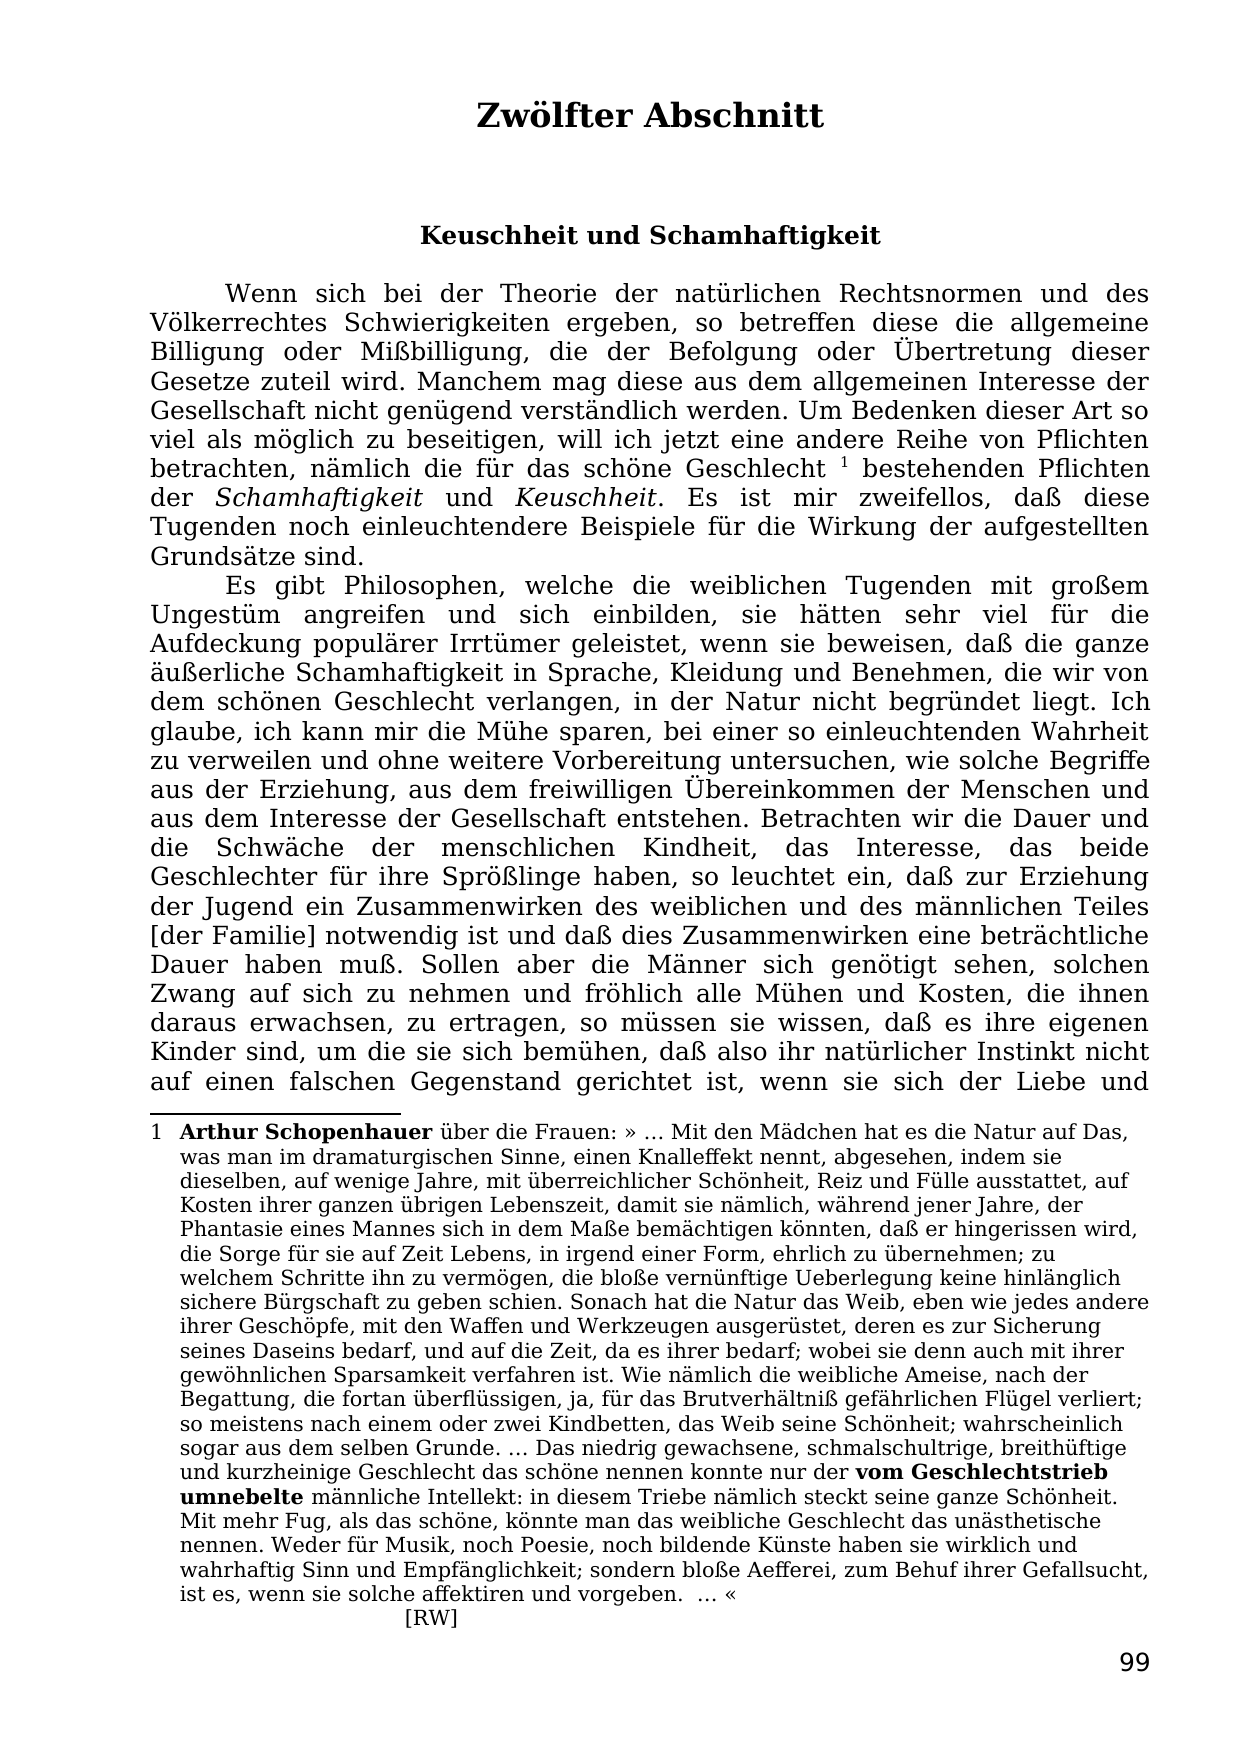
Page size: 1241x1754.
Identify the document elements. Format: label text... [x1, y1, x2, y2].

text Es gibt Philosophen, welche die weiblichen Tugenden mit großem Ungestüm angreifen und sich einbilden, sie hätten sehr viel für die Aufdeckung populärer Irrtümer geleistet, wenn sie beweisen, daß die ganze äußerliche Schamhaftigkeit in Sprache, Kleidung und Benehmen, die wir von dem schönen Geschlecht verlangen, in der Natur nicht begründet liegt. Ich glaube, ich kann mir die Mühe sparen, bei einer so einleuchtenden Wahrheit zu verweilen und ohne weitere Vorbereitung untersuchen, wie solche Begriffe aus der Erziehung, aus dem freiwilligen Übereinkommen der Menschen und aus dem Interesse der Gesellschaft entstehen. Betrachten wir die Dauer und die Schwäche der menschlichen Kindheit, das Interesse, das beide Geschlechter für ihre Sprößlinge haben, so leuchtet ein, daß zur Erziehung der Jugend ein Zusammenwirken des weiblichen und des männlichen Teiles [der Familie] notwendig ist und daß dies Zusammenwirken eine beträchtliche Dauer haben muß. Sollen aber die Männer sich genötigt sehen, solchen Zwang auf sich zu nehmen und fröhlich alle Mühen und Kosten, die ihnen daraus erwachsen, zu ertragen, so müssen sie wissen, daß es ihre eigenen Kinder sind, um die sie sich bemühen, daß also ihr natürlicher Instinkt nicht auf einen falschen Gegenstand gerichtet ist, wenn sie sich der Liebe und [150, 571, 1151, 1096]
text Zwölfter Abschnitt [150, 75, 1151, 135]
text Arthur Schopenhauer über die Frauen: » … Mit den Mädchen hat es die Natur auf Das, was man im dramaturgischen Sinne, einen Knalleffekt nennt, abgesehen, indem sie dieselben, auf wenige Jahre, mit überreichlicher Schönheit, Reiz und Fülle ausstattet, auf Kosten ihrer ganzen übrigen Lebenszeit, damit sie nämlich, während jener Jahre, der Phantasie eines Mannes sich in dem Maße bemächtigen könnten, daß er hingerissen wird, die Sorge für sie auf Zeit Lebens, in irgend einer Form, ehrlich zu übernehmen; zu welchem Schritte ihn zu vermögen, die bloße vernünftige Ueberlegung keine hinlänglich sichere Bürgschaft zu geben schien. Sonach hat die Natur das Weib, eben wie jedes andere ihrer Geschöpfe, mit den Waffen und Werkzeugen ausgerüstet, deren es zur Sicherung seines Daseins bedarf, und auf die Zeit, da es ihrer bedarf; wobei sie denn auch mit ihrer gewöhnlichen Sparsamkeit verfahren ist. Wie nämlich die weibliche Ameise, nach der Begattung, die fortan überflüssigen, ja, für das Brutverhältniß gefährlichen Flügel verliert; so meistens nach einem oder zwei Kindbetten, das Weib seine Schönheit; wahrscheinlich sogar aus dem selben Grunde. … Das niedrig gewachsene, schmalschultrige, breithüftige und kurzheinige Geschlecht das schöne nennen konnte nur der vom Geschlechtstrieb umnebelte männliche Intellekt: in diesem Triebe nämlich steckt seine ganze Schönheit. Mit mehr Fug, als das schöne, könnte man das weibliche Geschlecht das unästhetische nennen. Weder für Musik, noch Poesie, noch bildende Künste haben sie wirklich und wahrhaftig Sinn und Empfänglichkeit; sondern bloße Aefferei, zum Behuf ihrer Gefallsucht, ist es, wenn sie solche affektiren und vorgeben. … « [RW] [150, 1120, 1151, 1631]
text Keuschheit und Schamhaftigkeit [150, 192, 1151, 250]
text Wenn sich bei der Theorie der natürlichen Rechtsnormen und des Völkerrechtes Schwierigkeiten ergeben, so betreffen diese die allgemeine Billigung oder Mißbilligung, die der Befolgung oder Übertretung dieser Gesetze zuteil wird. Manchem mag diese aus dem allgemeinen Interesse der Gesellschaft nicht genügend verständlich werden. Um Bedenken dieser Art so viel als möglich zu beseitigen, will ich jetzt eine andere Reihe von Pflichten betrachten, nämlich die für das schöne Geschlecht bestehenden Pflichten der Schamhaftigkeit und Keuschheit. Es ist mir zweifellos, daß diese Tugenden noch einleuchtendere Beispiele für die Wirkung der aufgestellten Grundsätze sind. [150, 279, 1151, 571]
